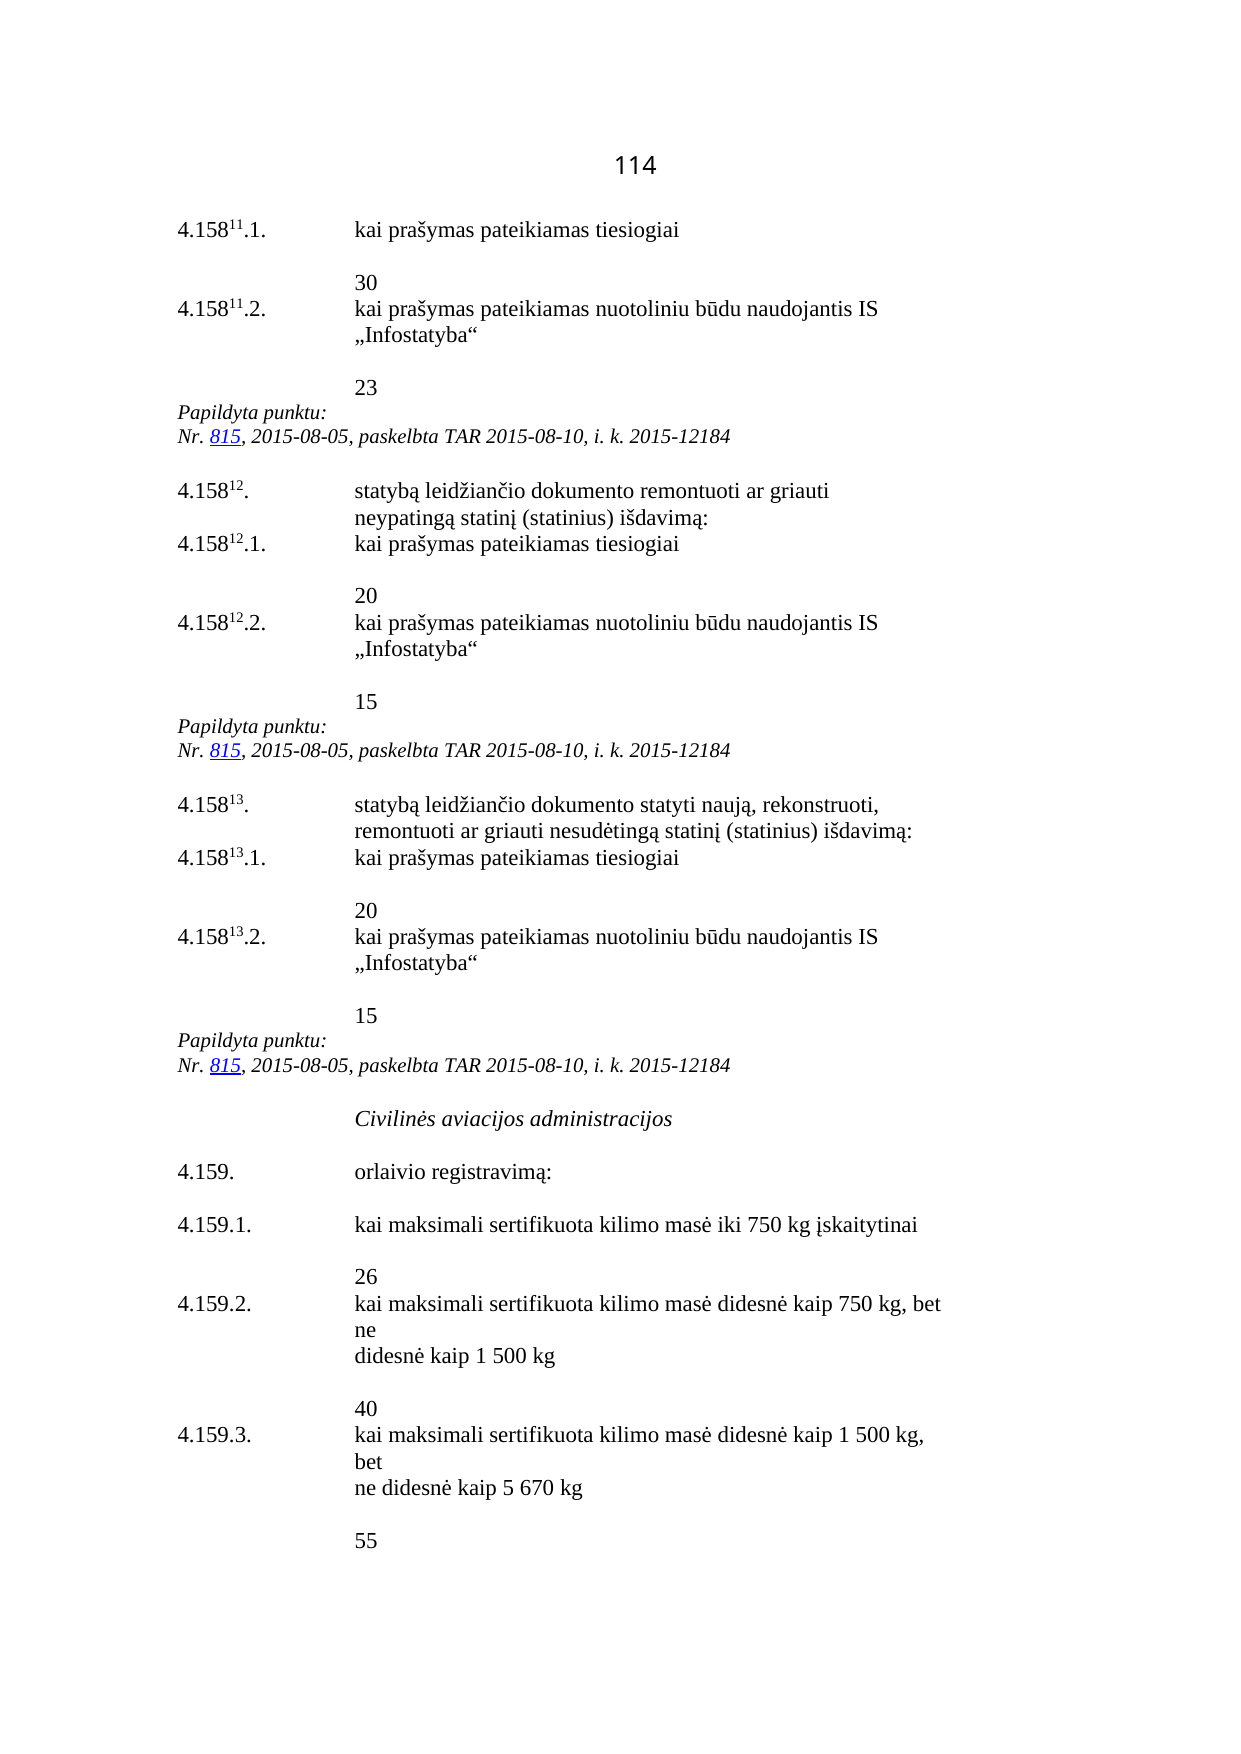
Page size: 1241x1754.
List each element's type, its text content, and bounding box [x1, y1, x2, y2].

text Papildyta punktu: [177, 400, 1093, 424]
text „Infostatyba“ 23 [354, 321, 945, 400]
text didesnė kaip 1 500 kg 40 [354, 1342, 945, 1422]
text 4.15811.1. kai prašymas pateikiamas tiesiogiai 30 [177, 216, 945, 295]
text Nr. 815, 2015-08-05, paskelbta TAR 2015-08-10, i. k. 2015-12184 [177, 424, 1093, 448]
text 4.15812.2. kai prašymas pateikiamas nuotoliniu būdu naudojantis IS [177, 609, 945, 635]
text Papildyta punktu: [177, 1028, 1093, 1052]
text 4.15812.1. kai prašymas pateikiamas tiesiogiai 20 [177, 530, 945, 609]
text Papildyta punktu: [177, 714, 1093, 738]
text 4.159.3. kai maksimali sertifikuota kilimo masė didesnė kaip 1 500 kg, bet [177, 1422, 945, 1474]
text Civilinės aviacijos administracijos [354, 1105, 945, 1158]
text 4.159.2. kai maksimali sertifikuota kilimo masė didesnė kaip 750 kg, bet ne [177, 1290, 945, 1342]
text ne didesnė kaip 5 670 kg 55 [354, 1474, 945, 1553]
text neypatingą statinį (statinius) išdavimą: [354, 503, 945, 530]
text remontuoti ar griauti nesudėtingą statinį (statinius) išdavimą: [354, 818, 945, 844]
text 4.15812. statybą leidžiančio dokumento remontuoti ar griauti [177, 477, 945, 503]
text „Infostatyba“ 15 [354, 635, 945, 714]
text Nr. 815, 2015-08-05, paskelbta TAR 2015-08-10, i. k. 2015-12184 [177, 1052, 1093, 1077]
text „Infostatyba“ 15 [354, 949, 945, 1028]
text 4.15813.1. kai prašymas pateikiamas tiesiogiai 20 [177, 844, 945, 923]
text 4.15813. statybą leidžiančio dokumento statyti naują, rekonstruoti, [177, 791, 945, 818]
text 4.15813.2. kai prašymas pateikiamas nuotoliniu būdu naudojantis IS [177, 923, 945, 949]
text 4.159. orlaivio registravimą: [177, 1158, 945, 1211]
text 4.159.1. kai maksimali sertifikuota kilimo masė iki 750 kg įskaitytinai 26 [177, 1211, 945, 1290]
text 4.15811.2. kai prašymas pateikiamas nuotoliniu būdu naudojantis IS [177, 295, 945, 321]
text Nr. 815, 2015-08-05, paskelbta TAR 2015-08-10, i. k. 2015-12184 [177, 738, 1093, 762]
